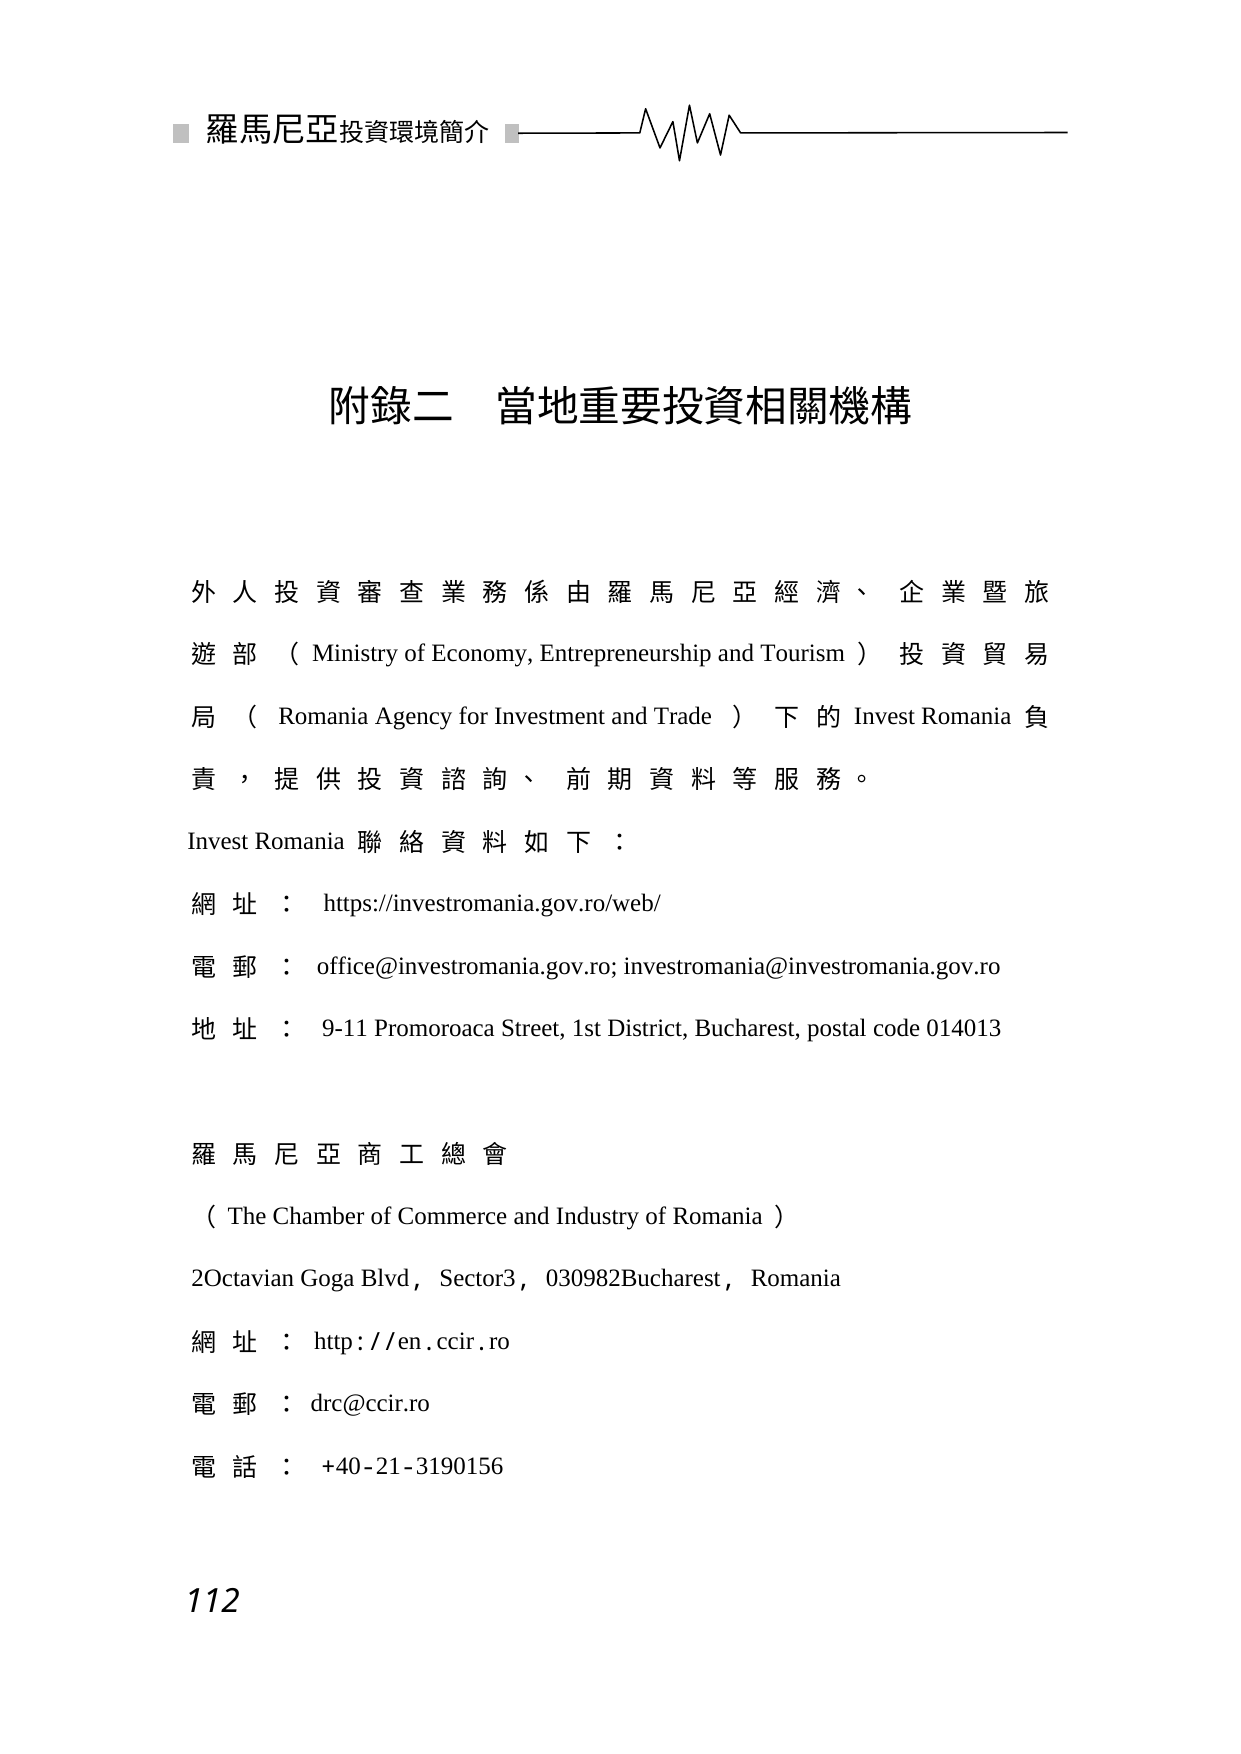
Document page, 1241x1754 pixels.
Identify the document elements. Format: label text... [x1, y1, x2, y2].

text 電郵：office@investromania.gov.ro; investromania@investromania.gov.ro [183, 924, 1058, 986]
text Invest Romania聯絡資料如下： [183, 799, 1058, 861]
text 網址：https://investromania.gov.ro/web/ [183, 861, 1058, 924]
text （The Chamber of Commerce and Industry of Romania） [183, 1174, 1058, 1236]
text 2Octavian Goga Blvd, Sector3, 030982Bucharest, Romania [183, 1236, 1058, 1299]
text 電郵：drc@ccir.ro [183, 1361, 1058, 1424]
text 網址：http://en.ccir.ro [183, 1299, 1058, 1361]
text 地址：9-11 Promoroaca Street, 1st District, Bucharest, postal code 014013 [183, 986, 1058, 1049]
text 附錄二 當地重要投資相關機構 [183, 361, 1058, 424]
text 羅馬尼亞商工總會 [183, 1111, 1058, 1174]
text 外人投資審查業務係由羅馬尼亞經濟、企業暨旅遊部（Ministry of Economy, Entrepreneurship and Tourism）投資貿易局（Romania Agency for Investment and Trade）下的Invest Romania負責，提供投資諮詢、前期資料等服務。 [183, 549, 1058, 799]
text 電話：+40-21-3190156 [183, 1424, 1058, 1486]
